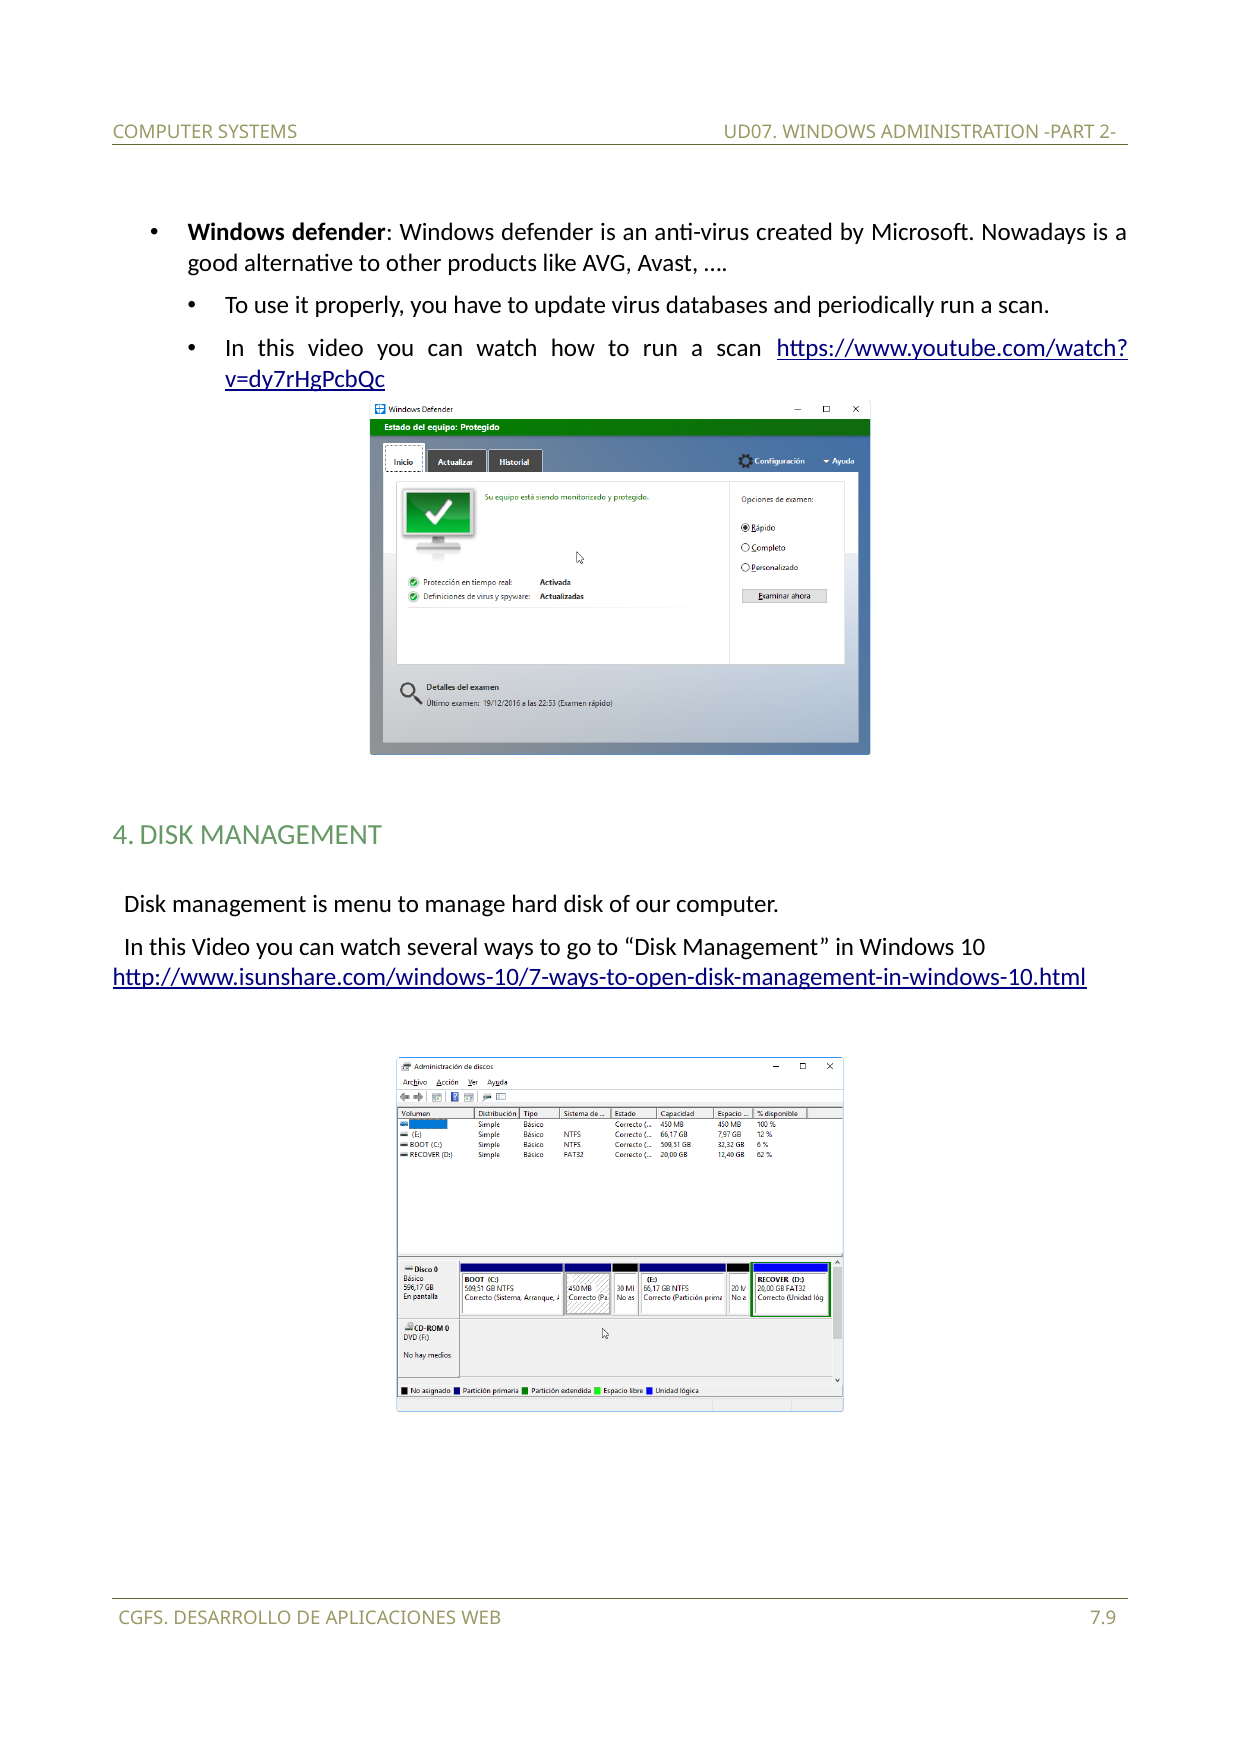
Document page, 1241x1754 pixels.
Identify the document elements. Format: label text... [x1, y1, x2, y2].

picture [369, 400, 871, 755]
subtitle Disk Management [112, 816, 1128, 852]
picture [396, 1057, 844, 1412]
list In this video you can watch how to run a scan https://www.youtube.com/watch?v=dy7rHgPcbQc [187, 332, 1128, 393]
text In this Video you can watch several ways to go to “Disk Management” in Windows 10 http://www.isunshare.com/windows-10/7-ways-to-open-disk-management-in-windows-10.html [112, 931, 1128, 992]
text Disk management is menu to manage hard disk of our computer. [112, 888, 1128, 918]
list Windows defender: Windows defender is an anti-virus created by Microsoft. Nowadays is a good alternative to other products like AVG, Avast, …. [150, 216, 1128, 277]
list To use it properly, you have to update virus databases and periodically run a scan. [187, 289, 1128, 320]
